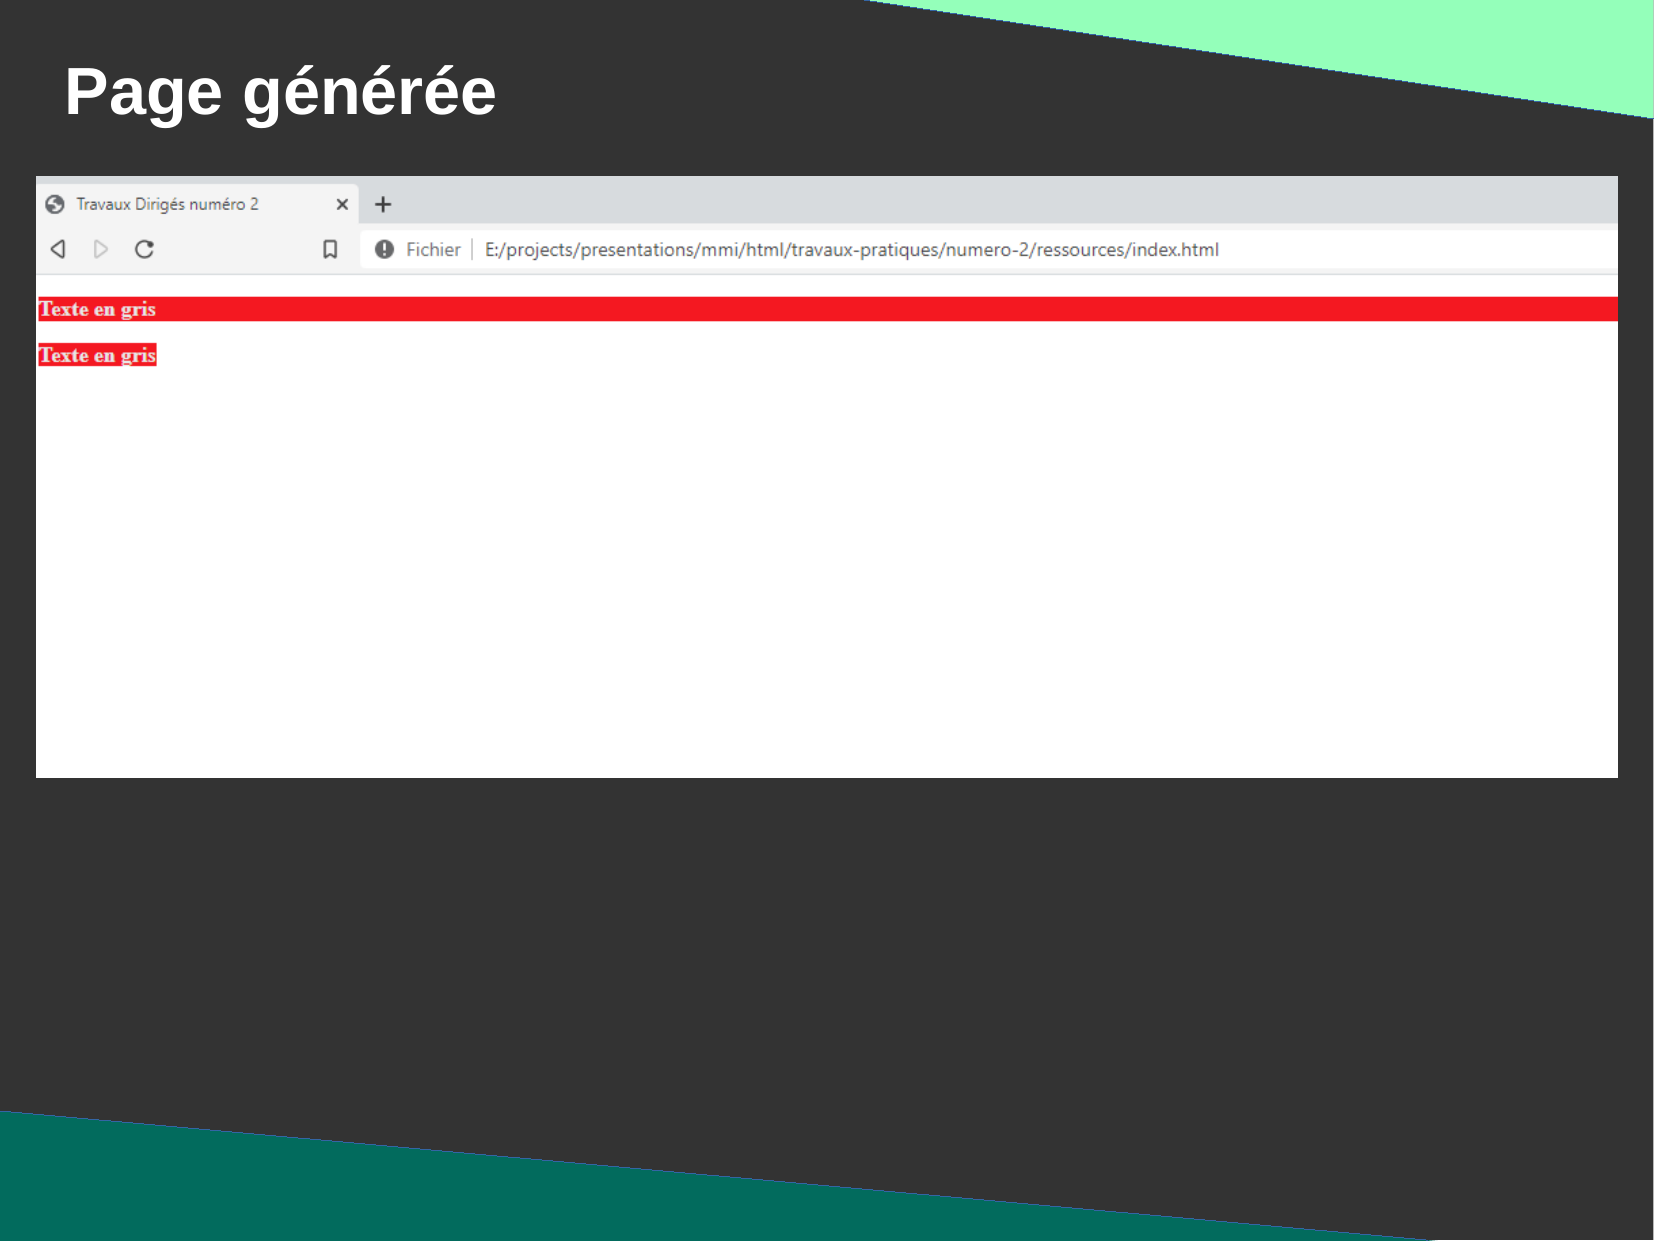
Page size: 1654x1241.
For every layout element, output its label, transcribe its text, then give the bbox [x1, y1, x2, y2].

text_box [864, 0, 1654, 119]
picture [36, 176, 1618, 778]
title Page générée [64, 54, 1553, 157]
